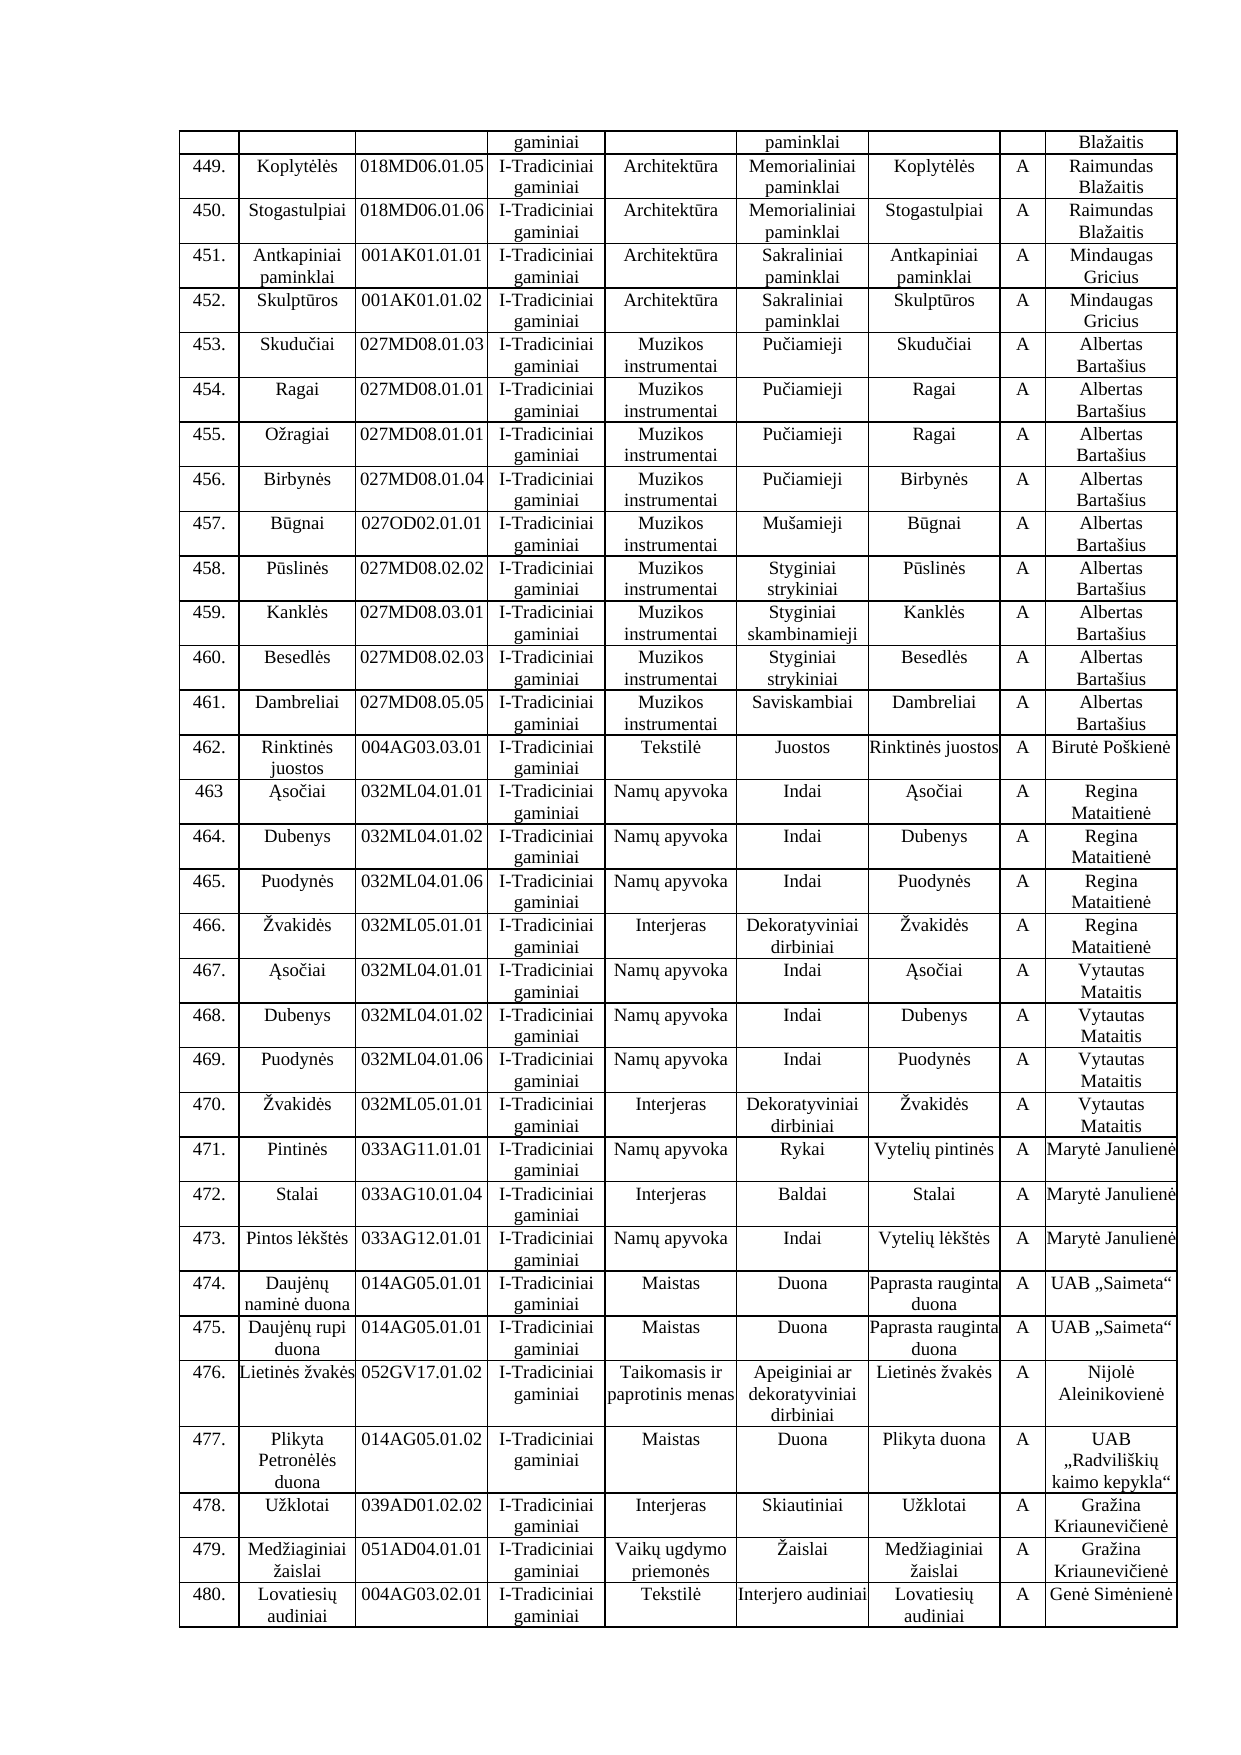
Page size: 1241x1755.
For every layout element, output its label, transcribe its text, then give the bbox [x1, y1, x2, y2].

table_cell A [1001, 1093, 1045, 1136]
table_cell 459. [180, 602, 238, 644]
table_cell Ąsočiai [240, 780, 355, 823]
table_cell I-Tradiciniai gaminiai [488, 1272, 604, 1315]
table_cell Būgnai [240, 512, 355, 555]
table_cell A [1001, 557, 1045, 600]
table_cell Namų apyvoka [606, 870, 736, 913]
table_cell [175, 1047, 179, 1091]
table_cell Birbynės [869, 467, 999, 511]
table_cell Albertas Bartašius [1046, 646, 1176, 689]
table_cell [175, 1315, 179, 1359]
table_cell A [1001, 289, 1045, 332]
table_cell Birbynės [240, 467, 355, 511]
table_cell Maistas [606, 1427, 736, 1492]
table_cell 463 [180, 780, 238, 823]
table_cell UAB „Radviliškių kaimo kepykla“ [1046, 1427, 1176, 1492]
table_cell [175, 1226, 179, 1270]
table_cell I-Tradiciniai gaminiai [488, 1182, 604, 1226]
table_cell 475. [180, 1317, 238, 1359]
table_cell Vytautas Mataitis [1046, 1004, 1176, 1047]
table_cell Albertas Bartašius [1046, 557, 1176, 600]
table_cell 027MD08.01.04 [356, 467, 487, 511]
table_cell 014AG05.01.02 [356, 1427, 487, 1492]
table_cell 033AG12.01.01 [356, 1227, 487, 1270]
table_cell I-Tradiciniai gaminiai [488, 825, 604, 868]
table_cell 001AK01.01.01 [356, 244, 487, 287]
table_cell Muzikos instrumentai [606, 333, 736, 376]
table_cell 014AG05.01.01 [356, 1317, 487, 1359]
table_cell Lovatiesių audiniai [240, 1583, 355, 1626]
table_cell 051AD04.01.01 [356, 1538, 487, 1581]
table_cell 032ML05.01.01 [356, 914, 487, 957]
table_cell Skudučiai [869, 333, 999, 376]
table_cell Daujėnų naminė duona [240, 1272, 355, 1315]
table_cell Skulptūros [240, 289, 355, 332]
table_cell [175, 1181, 179, 1226]
table_cell [1178, 645, 1182, 689]
table_cell [1178, 1315, 1182, 1359]
table_cell Sakraliniai paminklai [737, 244, 868, 287]
table_cell Lovatiesių audiniai [869, 1583, 999, 1626]
table_cell 449. [180, 155, 238, 198]
table_cell 457. [180, 512, 238, 555]
table_cell [175, 130, 179, 153]
table_cell [175, 868, 179, 913]
table_cell Medžiaginiai žaislai [869, 1538, 999, 1581]
table_cell Architektūra [606, 289, 736, 332]
table_cell Interjeras [606, 1182, 736, 1226]
table_cell [175, 958, 179, 1002]
table_cell A [1001, 512, 1045, 555]
table_cell Stogastulpiai [240, 199, 355, 242]
table_cell 461. [180, 691, 238, 734]
table_cell Indai [737, 780, 868, 823]
table_cell Ragai [240, 378, 355, 421]
table_cell Styginiai skambinamieji [737, 602, 868, 644]
table_cell Ragai [869, 423, 999, 466]
table_cell 465. [180, 870, 238, 913]
table_cell I-Tradiciniai gaminiai [488, 1138, 604, 1181]
table_cell [1178, 555, 1182, 600]
table_cell Blažaitis [1046, 132, 1176, 153]
table_cell Antkapiniai paminklai [240, 244, 355, 287]
table_cell I-Tradiciniai gaminiai [488, 1004, 604, 1047]
table_cell Plikyta Petronėlės duona [240, 1427, 355, 1492]
table_cell [175, 1270, 179, 1315]
table_cell Albertas Bartašius [1046, 602, 1176, 644]
table_cell [175, 779, 179, 823]
table_cell 027OD02.01.01 [356, 512, 487, 555]
table_cell 032ML04.01.02 [356, 1004, 487, 1047]
table_cell 027MD08.02.02 [356, 557, 487, 600]
table_cell [606, 132, 736, 153]
table_cell Namų apyvoka [606, 1048, 736, 1091]
table_cell A [1001, 736, 1045, 779]
table_cell Birutė Poškienė [1046, 736, 1176, 779]
table_cell Muzikos instrumentai [606, 646, 736, 689]
table_cell UAB „Saimeta“ [1046, 1317, 1176, 1359]
table_cell 018MD06.01.06 [356, 199, 487, 242]
table_cell Pintos lėkštės [240, 1227, 355, 1270]
table_cell Muzikos instrumentai [606, 512, 736, 555]
table_cell Juostos [737, 736, 868, 779]
table_cell A [1001, 1272, 1045, 1315]
table_cell Apeiginiai ar dekoratyviniai dirbiniai [737, 1361, 868, 1426]
table_cell Muzikos instrumentai [606, 691, 736, 734]
table_cell [175, 734, 179, 779]
table_cell I-Tradiciniai gaminiai [488, 557, 604, 600]
table_cell Ožragiai [240, 423, 355, 466]
table_cell [1178, 466, 1182, 511]
table_cell I-Tradiciniai gaminiai [488, 780, 604, 823]
table_cell Kanklės [869, 602, 999, 644]
table_cell Kanklės [240, 602, 355, 644]
table_cell 451. [180, 244, 238, 287]
table_cell 032ML05.01.01 [356, 1093, 487, 1136]
table_cell [175, 1136, 179, 1181]
table_cell Marytė Janulienė [1046, 1182, 1176, 1226]
table_cell I-Tradiciniai gaminiai [488, 736, 604, 779]
table_cell Genė Simėnienė [1046, 1583, 1176, 1626]
table_cell 480. [180, 1583, 238, 1626]
table_cell A [1001, 1227, 1045, 1270]
table_cell Besedlės [869, 646, 999, 689]
table_cell Puodynės [240, 870, 355, 913]
table_cell Žaislai [737, 1538, 868, 1581]
table_cell [1178, 734, 1182, 779]
table_cell Regina Mataitienė [1046, 780, 1176, 823]
table_cell Muzikos instrumentai [606, 557, 736, 600]
table_cell I-Tradiciniai gaminiai [488, 1494, 604, 1537]
table_cell Dekoratyviniai dirbiniai [737, 1093, 868, 1136]
table_cell A [1001, 423, 1045, 466]
table_cell 467. [180, 959, 238, 1002]
table_cell Namų apyvoka [606, 825, 736, 868]
table_cell 469. [180, 1048, 238, 1091]
table_cell [175, 1581, 179, 1626]
table_cell [1178, 1492, 1182, 1537]
table_cell Vytelių pintinės [869, 1138, 999, 1181]
table_cell 032ML04.01.01 [356, 959, 487, 1002]
table_cell A [1001, 199, 1045, 242]
table_cell [1178, 511, 1182, 555]
table_cell Dambreliai [240, 691, 355, 734]
table_cell Albertas Bartašius [1046, 378, 1176, 421]
table_cell Regina Mataitienė [1046, 870, 1176, 913]
table_cell [1178, 1360, 1182, 1426]
table_cell Duona [737, 1427, 868, 1492]
table_cell Vytelių lėkštės [869, 1227, 999, 1270]
table_cell [356, 132, 487, 153]
table_cell 452. [180, 289, 238, 332]
table_cell I-Tradiciniai gaminiai [488, 1538, 604, 1581]
table_cell 033AG10.01.04 [356, 1182, 487, 1226]
table_cell I-Tradiciniai gaminiai [488, 1427, 604, 1492]
table_cell [175, 823, 179, 868]
table_cell [175, 1360, 179, 1426]
table_cell 027MD08.01.01 [356, 378, 487, 421]
table_cell Pučiamieji [737, 423, 868, 466]
table_cell [175, 243, 179, 287]
table_cell [1178, 1091, 1182, 1136]
table_cell [175, 198, 179, 242]
table_cell [1178, 1226, 1182, 1270]
table_cell [1178, 198, 1182, 242]
table_cell A [1001, 244, 1045, 287]
table_cell [1001, 132, 1045, 153]
table_cell Styginiai strykiniai [737, 557, 868, 600]
table_cell 473. [180, 1227, 238, 1270]
table_cell A [1001, 1494, 1045, 1537]
table_cell Žvakidės [240, 1093, 355, 1136]
table_cell Žvakidės [240, 914, 355, 957]
table_cell A [1001, 780, 1045, 823]
table_cell Albertas Bartašius [1046, 423, 1176, 466]
table_cell Tekstilė [606, 736, 736, 779]
table_cell Marytė Janulienė [1046, 1227, 1176, 1270]
table_cell A [1001, 1427, 1045, 1492]
table_cell Dubenys [240, 1004, 355, 1047]
table_cell Ąsočiai [869, 959, 999, 1002]
table_cell Architektūra [606, 244, 736, 287]
table_cell [869, 132, 999, 153]
table_cell Mušamieji [737, 512, 868, 555]
table_cell Skulptūros [869, 289, 999, 332]
table_cell 032ML04.01.02 [356, 825, 487, 868]
table_cell A [1001, 914, 1045, 957]
table_cell Interjeras [606, 1494, 736, 1537]
table_cell Dekoratyviniai dirbiniai [737, 914, 868, 957]
table_cell 453. [180, 333, 238, 376]
table_cell Paprasta rauginta duona [869, 1272, 999, 1315]
table_cell I-Tradiciniai gaminiai [488, 1093, 604, 1136]
table_cell A [1001, 825, 1045, 868]
table_cell Interjeras [606, 1093, 736, 1136]
table_cell Mindaugas Gricius [1046, 244, 1176, 287]
table_cell 004AG03.02.01 [356, 1583, 487, 1626]
table_cell A [1001, 1361, 1045, 1426]
table_cell [1178, 600, 1182, 644]
table_cell Duona [737, 1317, 868, 1359]
table_cell [1178, 1002, 1182, 1047]
table_cell Ąsočiai [240, 959, 355, 1002]
table_cell A [1001, 1538, 1045, 1581]
table_cell Namų apyvoka [606, 1004, 736, 1047]
table_cell 454. [180, 378, 238, 421]
table_cell 458. [180, 557, 238, 600]
table_cell Pūslinės [869, 557, 999, 600]
table_cell [1178, 823, 1182, 868]
table_cell [240, 132, 355, 153]
table_cell Stalai [869, 1182, 999, 1226]
table_cell [175, 287, 179, 332]
table_cell [1178, 958, 1182, 1002]
table_cell I-Tradiciniai gaminiai [488, 512, 604, 555]
table_cell paminklai [737, 132, 868, 153]
table_cell Pučiamieji [737, 333, 868, 376]
table_cell Puodynės [240, 1048, 355, 1091]
table_cell Architektūra [606, 199, 736, 242]
table_cell Memorialiniai paminklai [737, 155, 868, 198]
table_cell Namų apyvoka [606, 780, 736, 823]
table_cell Lietinės žvakės [869, 1361, 999, 1426]
table_cell A [1001, 870, 1045, 913]
table_cell Muzikos instrumentai [606, 602, 736, 644]
table_cell Memorialiniai paminklai [737, 199, 868, 242]
table_cell Skiautiniai [737, 1494, 868, 1537]
table_cell A [1001, 1004, 1045, 1047]
table_cell 470. [180, 1093, 238, 1136]
table_cell [175, 689, 179, 734]
table_cell Puodynės [869, 870, 999, 913]
table_cell Albertas Bartašius [1046, 333, 1176, 376]
table_cell [1178, 868, 1182, 913]
table_cell Paprasta rauginta duona [869, 1317, 999, 1359]
table_cell 032ML04.01.06 [356, 870, 487, 913]
table_cell Indai [737, 870, 868, 913]
table_cell I-Tradiciniai gaminiai [488, 378, 604, 421]
table_cell Pučiamieji [737, 378, 868, 421]
table_cell Vytautas Mataitis [1046, 1048, 1176, 1091]
table_cell Gražina Kriaunevičienė [1046, 1494, 1176, 1537]
table_cell 466. [180, 914, 238, 957]
table_cell Vaikų ugdymo priemonės [606, 1538, 736, 1581]
table_cell UAB „Saimeta“ [1046, 1272, 1176, 1315]
table_cell I-Tradiciniai gaminiai [488, 155, 604, 198]
table_cell 464. [180, 825, 238, 868]
table_cell Regina Mataitienė [1046, 825, 1176, 868]
table_cell [175, 1091, 179, 1136]
table_cell Namų apyvoka [606, 959, 736, 1002]
table_cell 477. [180, 1427, 238, 1492]
table_cell Pūslinės [240, 557, 355, 600]
table_cell A [1001, 691, 1045, 734]
table_cell [1178, 1537, 1182, 1581]
table_cell A [1001, 646, 1045, 689]
table_cell Gražina Kriaunevičienė [1046, 1538, 1176, 1581]
table_cell I-Tradiciniai gaminiai [488, 423, 604, 466]
table_cell [180, 132, 238, 153]
table_cell I-Tradiciniai gaminiai [488, 914, 604, 957]
table_cell A [1001, 378, 1045, 421]
table_cell Daujėnų rupi duona [240, 1317, 355, 1359]
table_cell I-Tradiciniai gaminiai [488, 1227, 604, 1270]
table_cell Duona [737, 1272, 868, 1315]
table_cell 027MD08.01.01 [356, 423, 487, 466]
table_cell Žvakidės [869, 914, 999, 957]
table_cell [1178, 287, 1182, 332]
table_cell I-Tradiciniai gaminiai [488, 602, 604, 644]
table_cell [175, 600, 179, 644]
table_cell A [1001, 333, 1045, 376]
table_cell [175, 1426, 179, 1492]
table_cell 052GV17.01.02 [356, 1361, 487, 1426]
table_cell Muzikos instrumentai [606, 467, 736, 511]
table_cell 018MD06.01.05 [356, 155, 487, 198]
table_cell [1178, 1047, 1182, 1091]
table_cell 450. [180, 199, 238, 242]
table_cell 478. [180, 1494, 238, 1537]
table_cell Antkapiniai paminklai [869, 244, 999, 287]
table_cell I-Tradiciniai gaminiai [488, 959, 604, 1002]
table_cell Nijolė Aleinikovienė [1046, 1361, 1176, 1426]
table_cell I-Tradiciniai gaminiai [488, 199, 604, 242]
table_cell 033AG11.01.01 [356, 1138, 487, 1181]
table_cell Raimundas Blažaitis [1046, 155, 1176, 198]
table_cell Užklotai [869, 1494, 999, 1537]
table_cell I-Tradiciniai gaminiai [488, 1583, 604, 1626]
table_cell 456. [180, 467, 238, 511]
table_cell 027MD08.03.01 [356, 602, 487, 644]
table_cell Muzikos instrumentai [606, 378, 736, 421]
table_cell [175, 1002, 179, 1047]
table_cell [1178, 689, 1182, 734]
table_cell I-Tradiciniai gaminiai [488, 691, 604, 734]
table_cell Dambreliai [869, 691, 999, 734]
table_cell Regina Mataitienė [1046, 914, 1176, 957]
table_cell 476. [180, 1361, 238, 1426]
table_cell Namų apyvoka [606, 1138, 736, 1181]
table_cell Rinktinės juostos [240, 736, 355, 779]
table_cell Indai [737, 1227, 868, 1270]
table_cell I-Tradiciniai gaminiai [488, 244, 604, 287]
table_cell Dubenys [240, 825, 355, 868]
table_cell Žvakidės [869, 1093, 999, 1136]
table_cell A [1001, 959, 1045, 1002]
table_cell Dubenys [869, 825, 999, 868]
table_cell 027MD08.02.03 [356, 646, 487, 689]
table_cell Stalai [240, 1182, 355, 1226]
table_cell Styginiai strykiniai [737, 646, 868, 689]
table_cell I-Tradiciniai gaminiai [488, 467, 604, 511]
table_cell Skudučiai [240, 333, 355, 376]
table_cell 014AG05.01.01 [356, 1272, 487, 1315]
table_cell Mindaugas Gricius [1046, 289, 1176, 332]
table_cell Rykai [737, 1138, 868, 1181]
table_cell I-Tradiciniai gaminiai [488, 1361, 604, 1426]
table_cell Dubenys [869, 1004, 999, 1047]
table_cell 462. [180, 736, 238, 779]
table_cell Besedlės [240, 646, 355, 689]
table_cell 479. [180, 1538, 238, 1581]
table_cell 027MD08.01.03 [356, 333, 487, 376]
table_cell Koplytėlės [869, 155, 999, 198]
table_cell Saviskambiai [737, 691, 868, 734]
table_cell I-Tradiciniai gaminiai [488, 1317, 604, 1359]
table_cell Maistas [606, 1317, 736, 1359]
table_cell Baldai [737, 1182, 868, 1226]
table_cell 001AK01.01.02 [356, 289, 487, 332]
table_cell Architektūra [606, 155, 736, 198]
table_cell [175, 511, 179, 555]
table_cell [1178, 243, 1182, 287]
table_cell [175, 466, 179, 511]
table_cell [1178, 1181, 1182, 1226]
table_cell A [1001, 155, 1045, 198]
table_cell A [1001, 602, 1045, 644]
table_cell Ąsočiai [869, 780, 999, 823]
table_cell 472. [180, 1182, 238, 1226]
table_cell Interjero audiniai [737, 1583, 868, 1626]
table_cell I-Tradiciniai gaminiai [488, 289, 604, 332]
table_cell [175, 153, 179, 198]
table_cell Lietinės žvakės [240, 1361, 355, 1426]
table_cell Pučiamieji [737, 467, 868, 511]
table_cell Raimundas Blažaitis [1046, 199, 1176, 242]
table_cell Būgnai [869, 512, 999, 555]
table_cell [1178, 1581, 1182, 1626]
table_cell Stogastulpiai [869, 199, 999, 242]
table_cell Taikomasis ir paprotinis menas [606, 1361, 736, 1426]
table_cell [175, 1537, 179, 1581]
table_cell Muzikos instrumentai [606, 423, 736, 466]
table_cell [1178, 1270, 1182, 1315]
table_cell [1178, 130, 1182, 153]
table_cell [1178, 1426, 1182, 1492]
table_cell Maistas [606, 1272, 736, 1315]
table_cell Vytautas Mataitis [1046, 1093, 1176, 1136]
table_cell I-Tradiciniai gaminiai [488, 870, 604, 913]
table_cell 032ML04.01.06 [356, 1048, 487, 1091]
table_cell 460. [180, 646, 238, 689]
table_cell Plikyta duona [869, 1427, 999, 1492]
table_cell 039AD01.02.02 [356, 1494, 487, 1537]
table_cell 468. [180, 1004, 238, 1047]
table_cell 027MD08.05.05 [356, 691, 487, 734]
table_cell I-Tradiciniai gaminiai [488, 1048, 604, 1091]
table_cell [1178, 779, 1182, 823]
table_cell I-Tradiciniai gaminiai [488, 646, 604, 689]
table_cell Indai [737, 1048, 868, 1091]
table_cell Namų apyvoka [606, 1227, 736, 1270]
table_cell 471. [180, 1138, 238, 1181]
table_cell [1178, 332, 1182, 376]
table_cell A [1001, 1317, 1045, 1359]
table_cell A [1001, 1583, 1045, 1626]
table_cell Indai [737, 1004, 868, 1047]
table_cell [175, 913, 179, 957]
table_cell gaminiai [488, 132, 604, 153]
table_cell [1178, 913, 1182, 957]
table_cell Tekstilė [606, 1583, 736, 1626]
table_cell [175, 421, 179, 466]
table_cell Medžiaginiai žaislai [240, 1538, 355, 1581]
table_cell [175, 376, 179, 421]
table_cell Pintinės [240, 1138, 355, 1181]
table_cell A [1001, 1182, 1045, 1226]
table_cell [175, 332, 179, 376]
table_cell Albertas Bartašius [1046, 467, 1176, 511]
table_cell Koplytėlės [240, 155, 355, 198]
table_cell 004AG03.03.01 [356, 736, 487, 779]
table_cell 455. [180, 423, 238, 466]
table_cell Marytė Janulienė [1046, 1138, 1176, 1181]
table_cell [1178, 1136, 1182, 1181]
table_cell [1178, 153, 1182, 198]
table_cell A [1001, 1048, 1045, 1091]
table_cell [175, 645, 179, 689]
table_cell Albertas Bartašius [1046, 512, 1176, 555]
table_cell Interjeras [606, 914, 736, 957]
table_cell Albertas Bartašius [1046, 691, 1176, 734]
table_cell 032ML04.01.01 [356, 780, 487, 823]
table_cell [175, 1492, 179, 1537]
table_cell A [1001, 467, 1045, 511]
table_cell 474. [180, 1272, 238, 1315]
table_cell Indai [737, 825, 868, 868]
table_cell A [1001, 1138, 1045, 1181]
table_cell Indai [737, 959, 868, 1002]
table_cell Vytautas Mataitis [1046, 959, 1176, 1002]
table_cell Ragai [869, 378, 999, 421]
table_cell Puodynės [869, 1048, 999, 1091]
table_cell I-Tradiciniai gaminiai [488, 333, 604, 376]
table_cell Rinktinės juostos [869, 736, 999, 779]
table_cell [1178, 376, 1182, 421]
table_cell Sakraliniai paminklai [737, 289, 868, 332]
table_cell [1178, 421, 1182, 466]
table_cell Užklotai [240, 1494, 355, 1537]
table_cell [175, 555, 179, 600]
